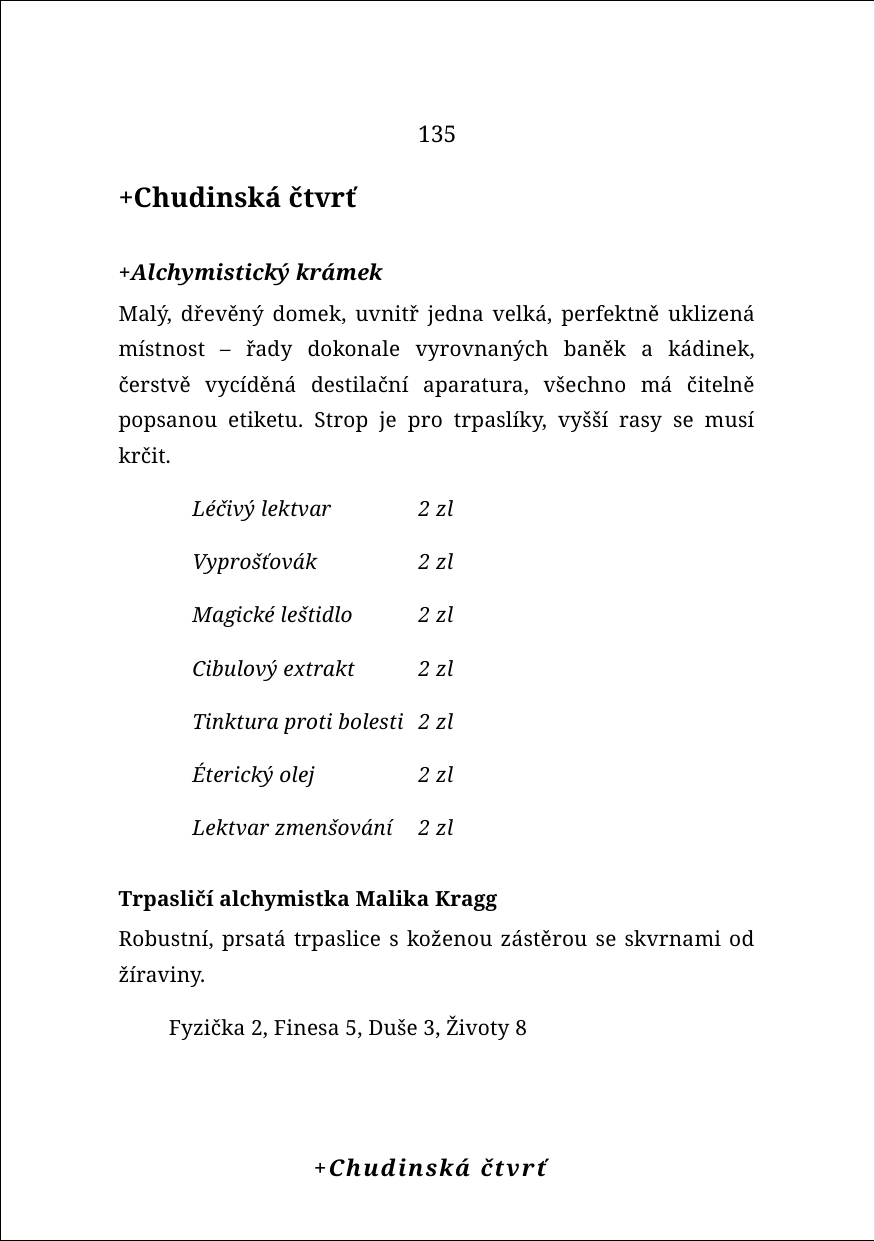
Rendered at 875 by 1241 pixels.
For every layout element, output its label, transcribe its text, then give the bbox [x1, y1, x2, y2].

text Tinktura proti bolesti 2 zl [192, 707, 756, 735]
subtitle +Chudinská čtvrť [118, 179, 756, 216]
text Magické leštidlo 2 zl [192, 600, 756, 629]
text Fyzička 2, Finesa 5, Duše 3, Životy 8 [168, 1013, 756, 1042]
text Robustní, prsatá trpaslice s koženou zástěrou se skvrnami od žíraviny. [118, 924, 756, 988]
text Malý, dřevěný domek, uvnitř jedna velká, perfektně uklizená místnost – řady dokonale vyrovnaných baněk a kádinek, čerstvě vycíděná destilační aparatura, všechno má čitelně popsanou etiketu. Strop je pro trpaslíky, vyšší rasy se musí krčit. [118, 299, 756, 469]
subtitle +Alchymistický krámek [118, 257, 756, 287]
text Lektvar zmenšování 2 zl [192, 813, 756, 842]
text Cibulový extrakt 2 zl [192, 654, 756, 682]
subtitle Trpasličí alchymistka Malika Kragg [118, 884, 756, 913]
text Vyprošťovák 2 zl [192, 547, 756, 576]
text Léčivý lektvar 2 zl [192, 494, 756, 522]
text Éterický olej 2 zl [192, 760, 756, 788]
